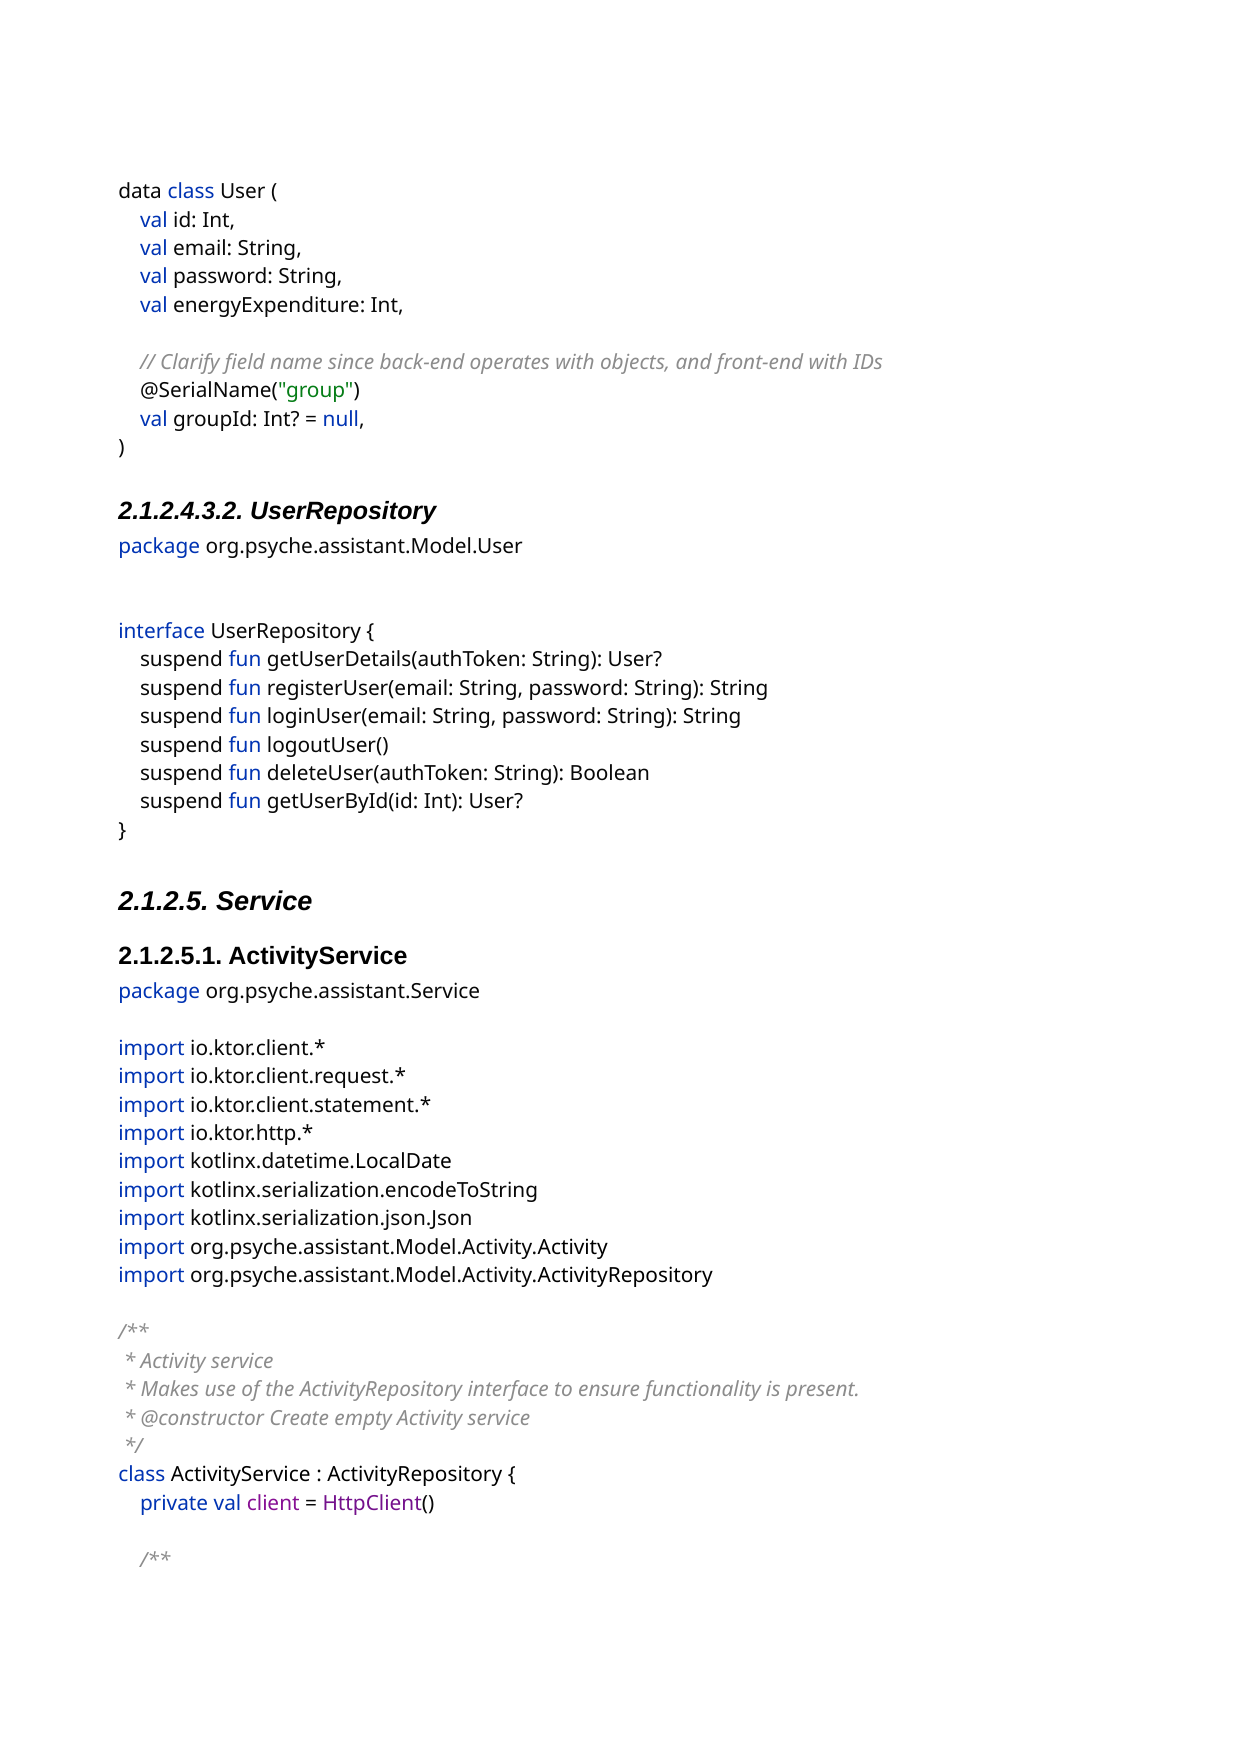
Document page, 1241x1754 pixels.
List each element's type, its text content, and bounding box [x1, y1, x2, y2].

text package org.psyche.assistant.Service import io.ktor.client.* import io.ktor.client.request.* import io.ktor.client.statement.* import io.ktor.http.* import kotlinx.datetime.LocalDate import kotlinx.serialization.encodeToString import kotlinx.serialization.json.Json import org.psyche.assistant.Model.Activity.Activity import org.psyche.assistant.Model.Activity.ActivityRepository /** * Activity service * Makes use of the ActivityRepository interface to ensure functionality is present. * @constructor Create empty Activity service */ class ActivityService : ActivityRepository { private val client = HttpClient() /** [118, 976, 1122, 1573]
subtitle 2.1.2.4.3.2. UserRepository [118, 496, 1122, 524]
text package org.psyche.assistant.Model.User interface UserRepository { suspend fun getUserDetails(authToken: String): User? suspend fun registerUser(email: String, password: String): String suspend fun loginUser(email: String, password: String): String suspend fun logoutUser() suspend fun deleteUser(authToken: String): Boolean suspend fun getUserById(id: Int): User? } [118, 531, 1122, 843]
subtitle 2.1.2.5. Service [118, 885, 1122, 916]
subtitle 2.1.2.5.1. ActivityService [118, 941, 1122, 970]
text data class User ( val id: Int, val email: String, val password: String, val energyExpenditure: Int, // Clarify field name since back-end operates with objects, and front-end with IDs @SerialName("group") val groupId: Int? = null, ) [118, 176, 1122, 461]
